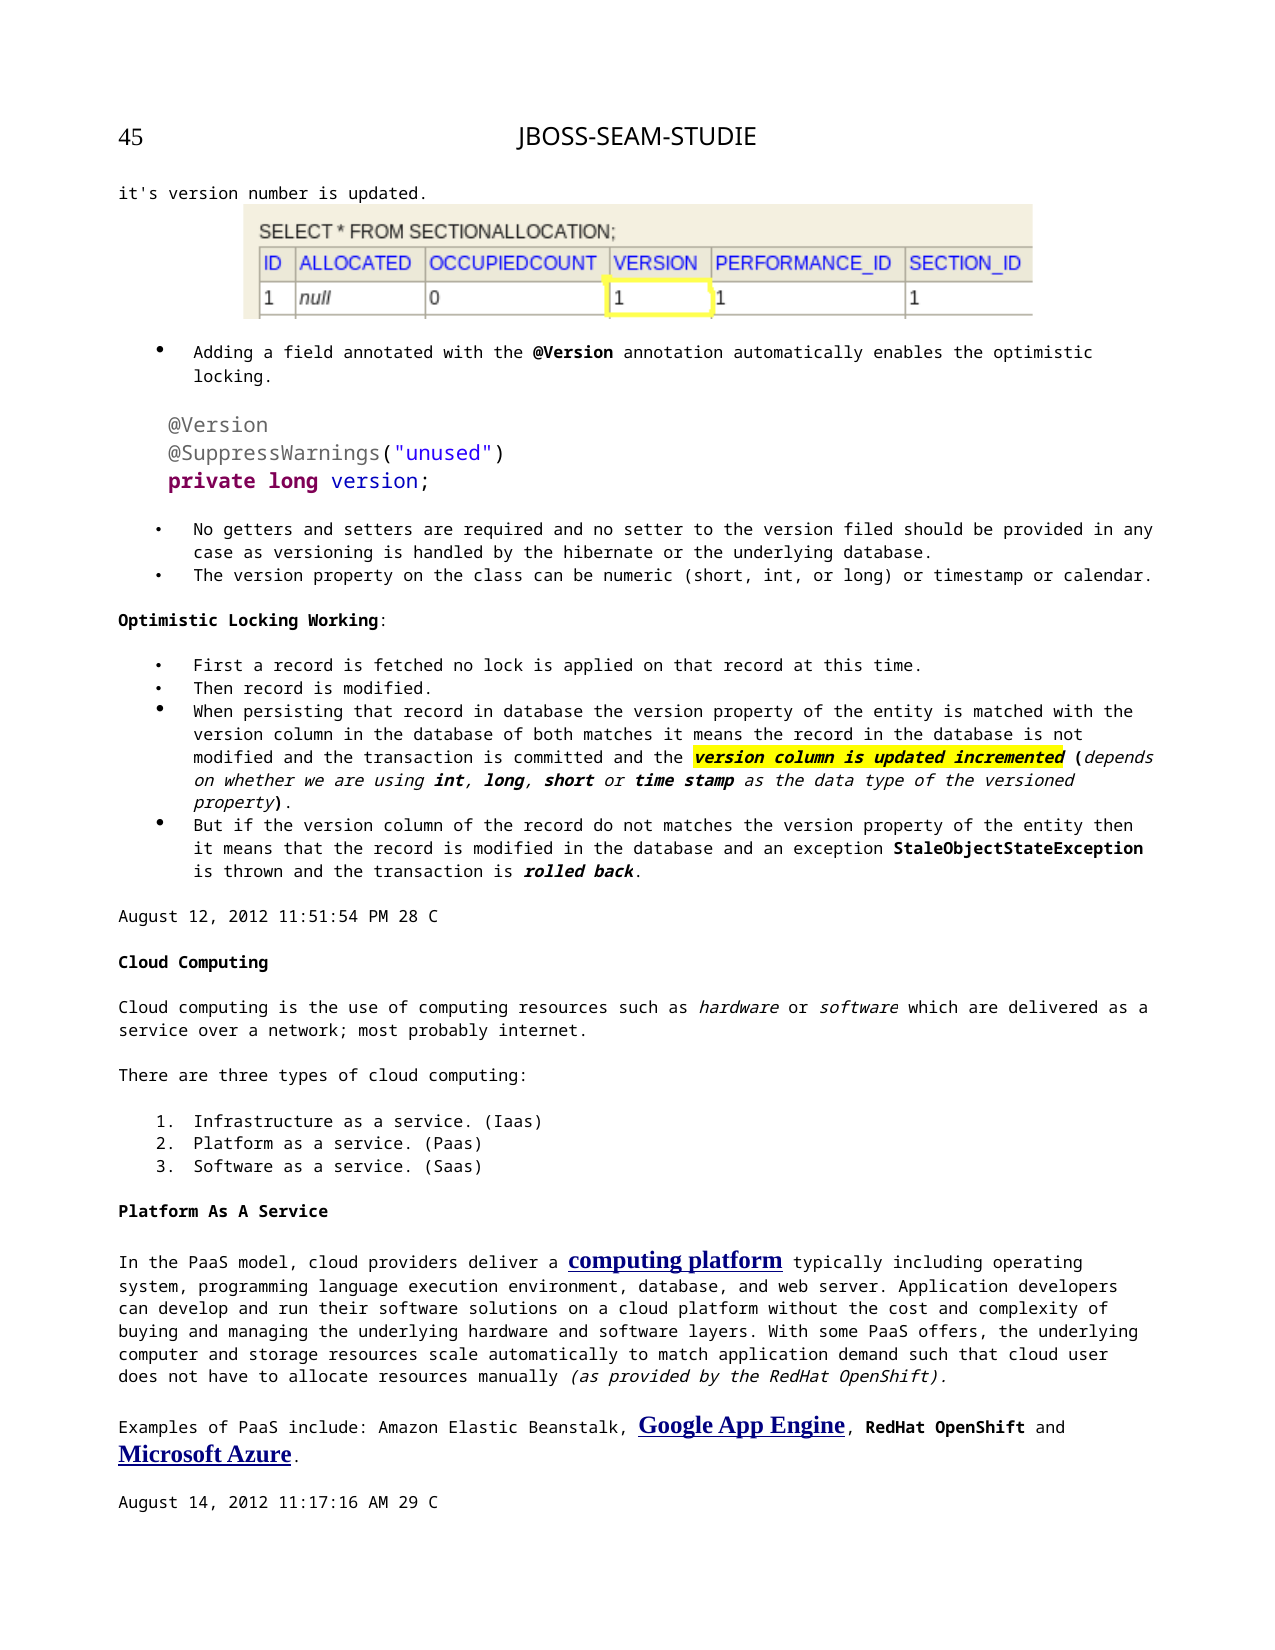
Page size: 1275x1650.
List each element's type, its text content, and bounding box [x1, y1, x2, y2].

text private long version; [118, 467, 1157, 495]
list Software as a service. (Saas) [156, 1155, 1157, 1177]
text August 14, 2012 11:17:17 AM 29 C [118, 1491, 1157, 1513]
list When persisting that record in database the version property of the entity is matched with the version column in the database of both matches it means the record in the database is not modified and the transaction is committed and the version column is updated incremented (depends on whether we are using int, long, short or time stamp as the data type of the versioned property). [156, 699, 1157, 813]
text it's version number is updated. [118, 182, 1157, 204]
text @SuppressWarnings("unused") [118, 438, 1157, 467]
list But if the version column of the record do not matches the version property of the entity then it means that the record is modified in the database and an exception StaleObjectStateException is thrown and the transaction is rolled back. [156, 813, 1157, 882]
text In the PaaS model, cloud providers deliver a computing platform typically including operating system, programming language execution environment, database, and web server. Application developers can develop and run their software solutions on a cloud platform without the cost and complexity of buying and managing the underlying hardware and software layers. With some PaaS offers, the underlying computer and storage resources scale automatically to match application demand such that cloud user does not have to allocate resources manually (as provided by the RedHat OpenShift). [118, 1246, 1157, 1388]
list First a record is fetched no lock is applied on that record at this time. [156, 654, 1157, 677]
text There are three types of cloud computing: [118, 1064, 1157, 1087]
text Cloud computing is the use of computing resources such as hardware or software which are delivered as a service over a network; most probably internet. [118, 996, 1157, 1041]
list Adding a field annotated with the @Version annotation automatically enables the optimistic locking. [156, 341, 1157, 387]
text August 12, 2012 11:51:55 PM 28 C [118, 905, 1157, 928]
text Platform As A Service [118, 1200, 1157, 1223]
text Examples of PaaS include: Amazon Elastic Beanstalk, Google App Engine, RedHat OpenShift and Microsoft Azure. [118, 1411, 1157, 1468]
list The version property on the class can be numeric (short, int, or long) or timestamp or calendar. [156, 563, 1157, 586]
list Infrastructure as a service. (Iaas) [156, 1109, 1157, 1132]
list Platform as a service. (Paas) [156, 1132, 1157, 1155]
list Then record is modified. [156, 677, 1157, 699]
picture [242, 204, 1033, 319]
text @Version [118, 410, 1157, 438]
text Cloud Computing [118, 950, 1157, 973]
text Optimistic Locking Working: [118, 609, 1157, 631]
list No getters and setters are required and no setter to the version filed should be provided in any case as versioning is handled by the hibernate or the underlying database. [156, 518, 1157, 563]
